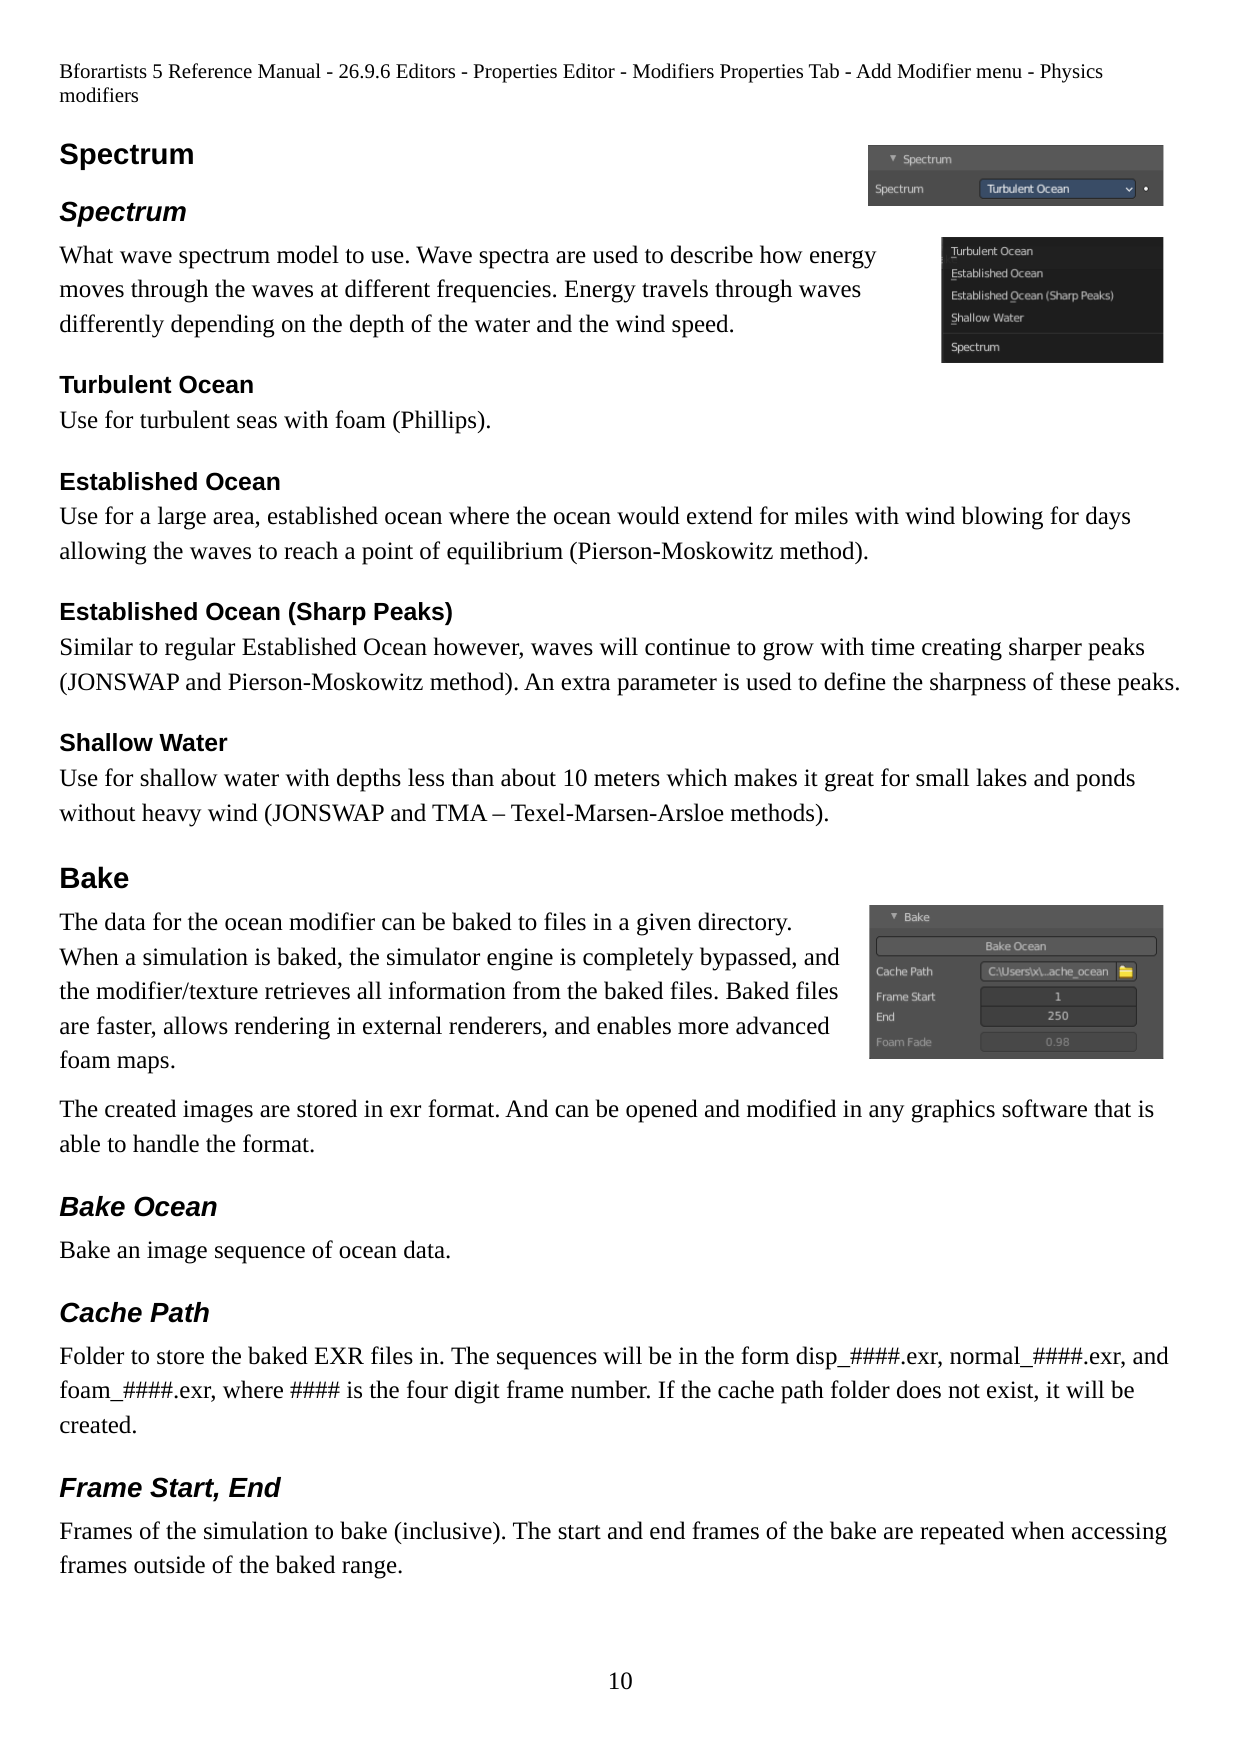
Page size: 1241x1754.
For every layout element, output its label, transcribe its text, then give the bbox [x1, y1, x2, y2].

text Frames of the simulation to bake (inclusive). The start and end frames of the bake are repeated when accessing frames outside of the baked range. [59, 1516, 1181, 1579]
text The created images are stored in exr format. And can be opened and modified in any graphics software that is able to handle the format. [59, 1094, 1181, 1158]
text The data for the ocean modifier can be baked to files in a given directory. When a simulation is baked, the simulator engine is completely bypassed, and the modifier/texture retrieves all information from the baked files. Baked files are faster, allows rendering in external renderers, and enables more advanced foam maps. [59, 907, 1181, 1074]
text What wave spectrum model to use. Wave spectra are used to describe how energy moves through the waves at different frequencies. Energy travels through waves differently depending on the depth of the water and the wind speed. [59, 240, 941, 337]
subtitle Spectrum [59, 195, 1181, 227]
subtitle Cache Path [59, 1296, 1181, 1328]
subtitle Frame Start, End [59, 1471, 1181, 1503]
subtitle Spectrum [59, 137, 1181, 170]
picture [941, 237, 1164, 363]
text Use for turbulent seas with foam (Phillips). [59, 405, 1181, 434]
text Similar to regular Established Ocean however, waves will continue to grow with time creating sharper peaks (JONSWAP and Pierson-Moskowitz method). An extra parameter is used to define the sharpness of these peaks. [59, 632, 1181, 696]
subtitle Bake [59, 861, 1181, 895]
text Use for shallow water with depths less than about 10 meters which makes it great for small lakes and ponds without heavy wind (JONSWAP and TMA – Texel-Marsen-Arsloe methods). [59, 763, 1181, 826]
text Folder to store the baked EXR files in. The sequences will be in the form disp_####.exr, normal_####.exr, and foam_####.exr, where #### is the four digit frame number. If the cache path folder does not exist, it will be created. [59, 1341, 1181, 1438]
subtitle Established Ocean (Sharp Peaks) [59, 597, 1181, 626]
picture [868, 145, 1164, 206]
picture [869, 905, 1164, 1059]
text Bake an image sequence of ocean data. [59, 1235, 1181, 1264]
subtitle Shallow Water [59, 728, 1181, 757]
subtitle Bake Ocean [59, 1191, 1181, 1222]
text Use for a large area, established ocean where the ocean would extend for miles with wind blowing for days allowing the waves to reach a point of equilibrium (Pierson-Moskowitz method). [59, 501, 1181, 565]
subtitle Established Ocean [59, 467, 1181, 495]
subtitle Turbulent Ocean [59, 370, 1181, 399]
